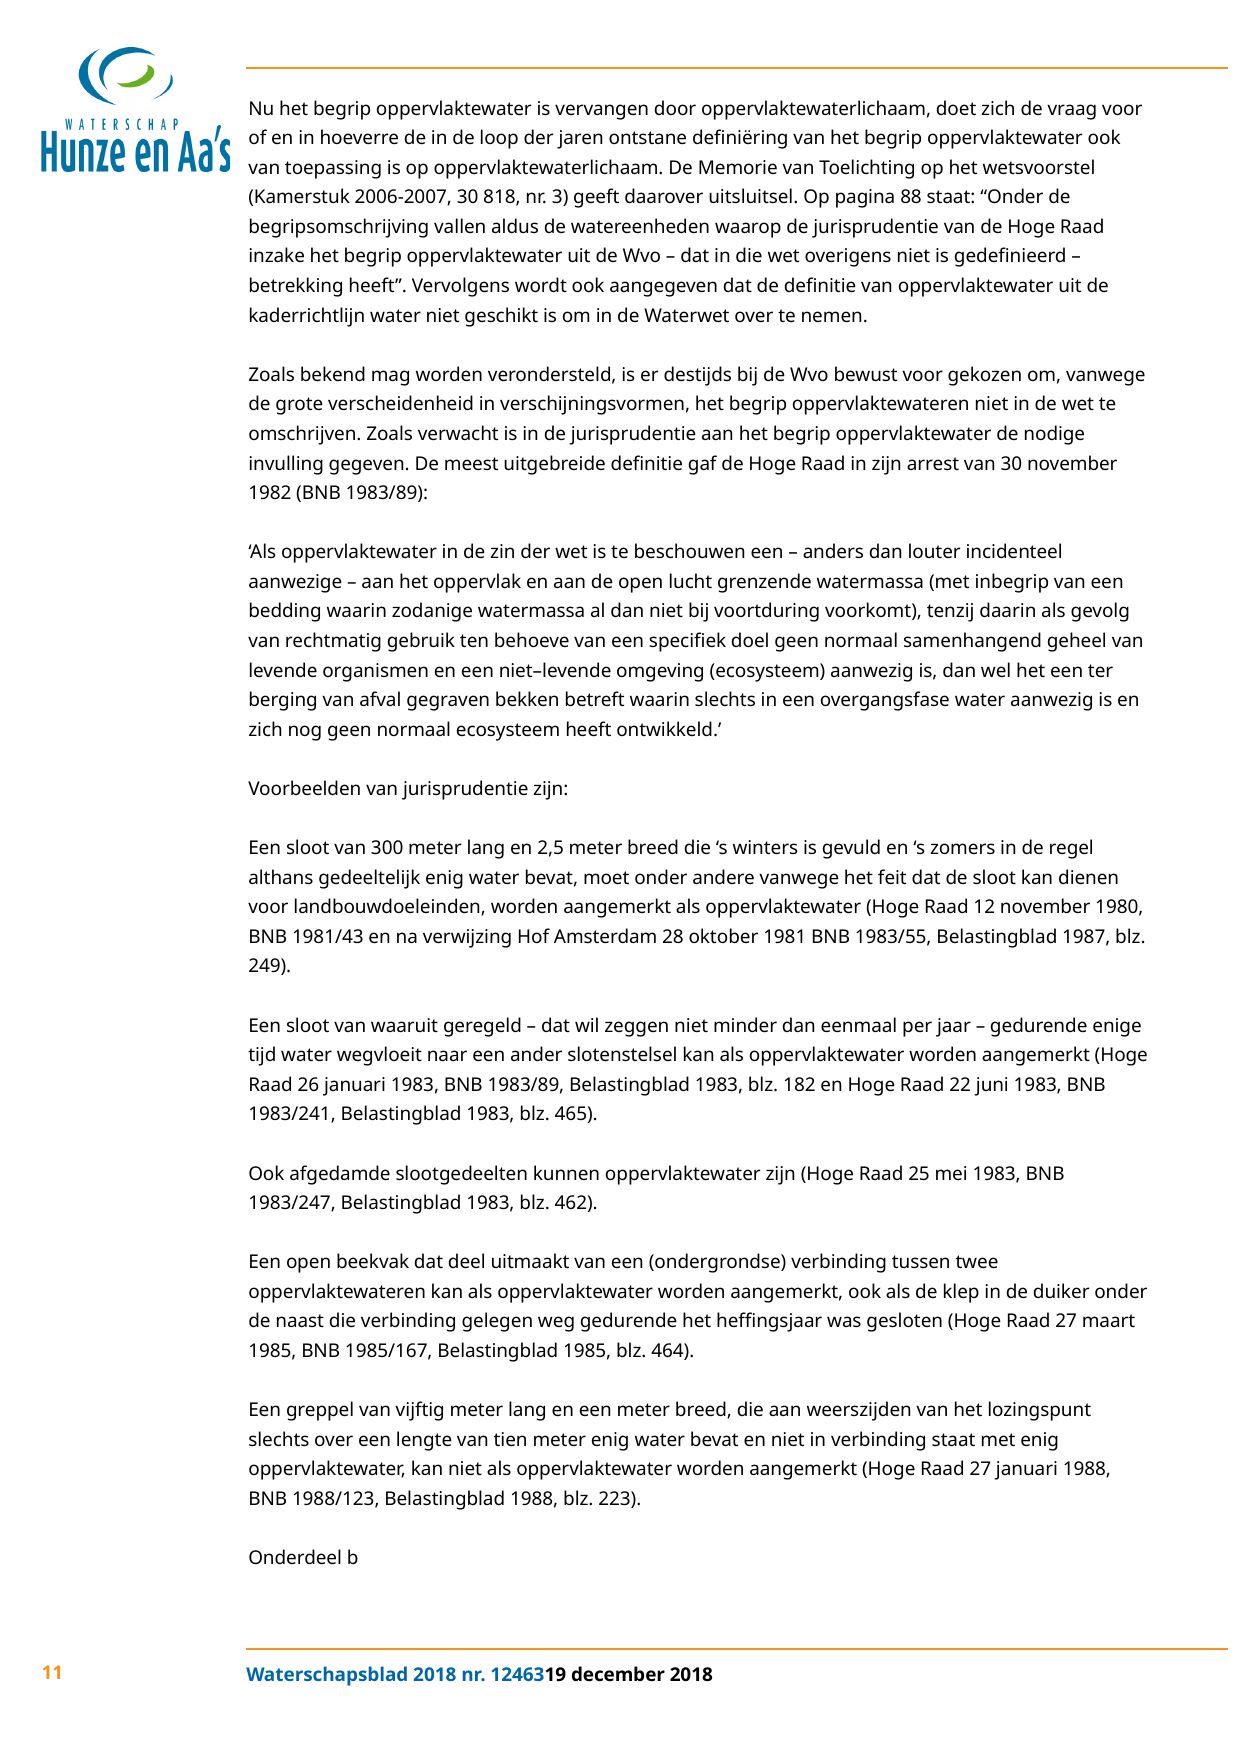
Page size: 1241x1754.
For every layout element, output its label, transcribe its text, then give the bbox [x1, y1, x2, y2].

text Ook afgedamde slootgedeelten kunnen oppervlaktewater zijn (Hoge Raad 25 mei 1983, BNB 1983/247, Belastingblad 1983, blz. 462). [248, 1160, 1152, 1215]
picture [47, 154, 51, 172]
picture [226, 145, 231, 156]
text ‘Als oppervlaktewater in de zin der wet is te beschouwen een – anders dan louter incidenteel aanwezige – aan het oppervlak en aan de open lucht grenzende watermassa (met inbegrip van een bedding waarin zodanige watermassa al dan niet bij voortduring voorkomt), tenzij daarin als gevolg van rechtmatig gebruik ten behoeve van een specifiek doel geen normaal samenhangend geheel van levende organismen en een niet–levende omgeving (ecosysteem) aanwezig is, dan wel het een ter berging van afval gegraven bekken betreft waarin slechts in een overgangsfase water aanwezig is en zich nog geen normaal ecosysteem heeft ontwikkeld.’ [248, 538, 1152, 742]
text Voorbeelden van jurisprudentie zijn: [248, 775, 1152, 801]
text Een open beekvak dat deel uitmaakt van een (ondergrondse) verbinding tussen twee oppervlaktewateren kan als oppervlaktewater worden aangemerkt, ook als de klep in de duiker onder de naast die verbinding gelegen weg gedurende het heffingsjaar was gesloten (Hoge Raad 27 maart 1985, BNB 1985/167, Belastingblad 1985, blz. 464). [248, 1248, 1152, 1363]
text Een sloot van waaruit geregeld – dat wil zeggen niet minder dan eenmaal per jaar – gedurende enige tijd water wegvloeit naar een ander slotenstelsel kan als oppervlaktewater worden aangemerkt (Hoge Raad 26 januari 1983, BNB 1983/89, Belastingblad 1983, blz. 182 en Hoge Raad 22 juni 1983, BNB 1983/241, Belastingblad 1983, blz. 465). [248, 1012, 1152, 1126]
text Nu het begrip oppervlaktewater is vervangen door oppervlaktewaterlichaam, doet zich de vraag voor of en in hoeverre de in de loop der jaren ontstane definiëring van het begrip oppervlaktewater ook van toepassing is op oppervlaktewaterlichaam. De Memorie van Toelichting op het wetsvoorstel (Kamerstuk 2006-2007, 30 818, nr. 3) geeft daarover uitsluitsel. Op pagina 88 staat: “Onder de begripsomschrijving vallen aldus de watereenheden waarop de jurisprudentie van de Hoge Raad inzake het begrip oppervlaktewater uit de Wvo – dat in die wet overigens niet is gedefinieerd – betrekking heeft”. Vervolgens wordt ook aangegeven dat de definitie van oppervlaktewater uit de kaderrichtlijn water niet geschikt is om in de Waterwet over te nemen. [248, 95, 1152, 328]
text Een sloot van 300 meter lang en 2,5 meter breed die ‘s winters is gevuld en ‘s zomers in de regel althans gedeeltelijk enig water bevat, moet onder andere vanwege het feit dat de sloot kan dienen voor landbouwdoeleinden, worden aangemerkt als oppervlaktewater (Hoge Raad 12 november 1980, BNB 1981/43 en na verwijzing Hof Amsterdam 28 oktober 1981 BNB 1983/55, Belastingblad 1987, blz. 249). [248, 834, 1152, 978]
text Onderdeel b [248, 1544, 1152, 1570]
picture [41, 47, 231, 172]
text Een greppel van vijftig meter lang en een meter breed, die aan weerszijden van het lozingspunt slechts over een lengte van tien meter enig water bevat en niet in verbinding staat met enig oppervlaktewater, kan niet als oppervlaktewater worden aangemerkt (Hoge Raad 27 januari 1988, BNB 1988/123, Belastingblad 1988, blz. 223). [248, 1396, 1152, 1511]
picture [183, 163, 191, 172]
text Zoals bekend mag worden verondersteld, is er destijds bij de Wvo bewust voor gekozen om, vanwege de grote verscheidenheid in verschijningsvormen, het begrip oppervlaktewateren niet in de wet te omschrijven. Zoals verwacht is in de jurisprudentie aan het begrip oppervlaktewater de nodige invulling gegeven. De meest uitgebreide definitie gaf de Hoge Raad in zijn arrest van 30 november 1982 (BNB 1983/89): [248, 361, 1152, 505]
